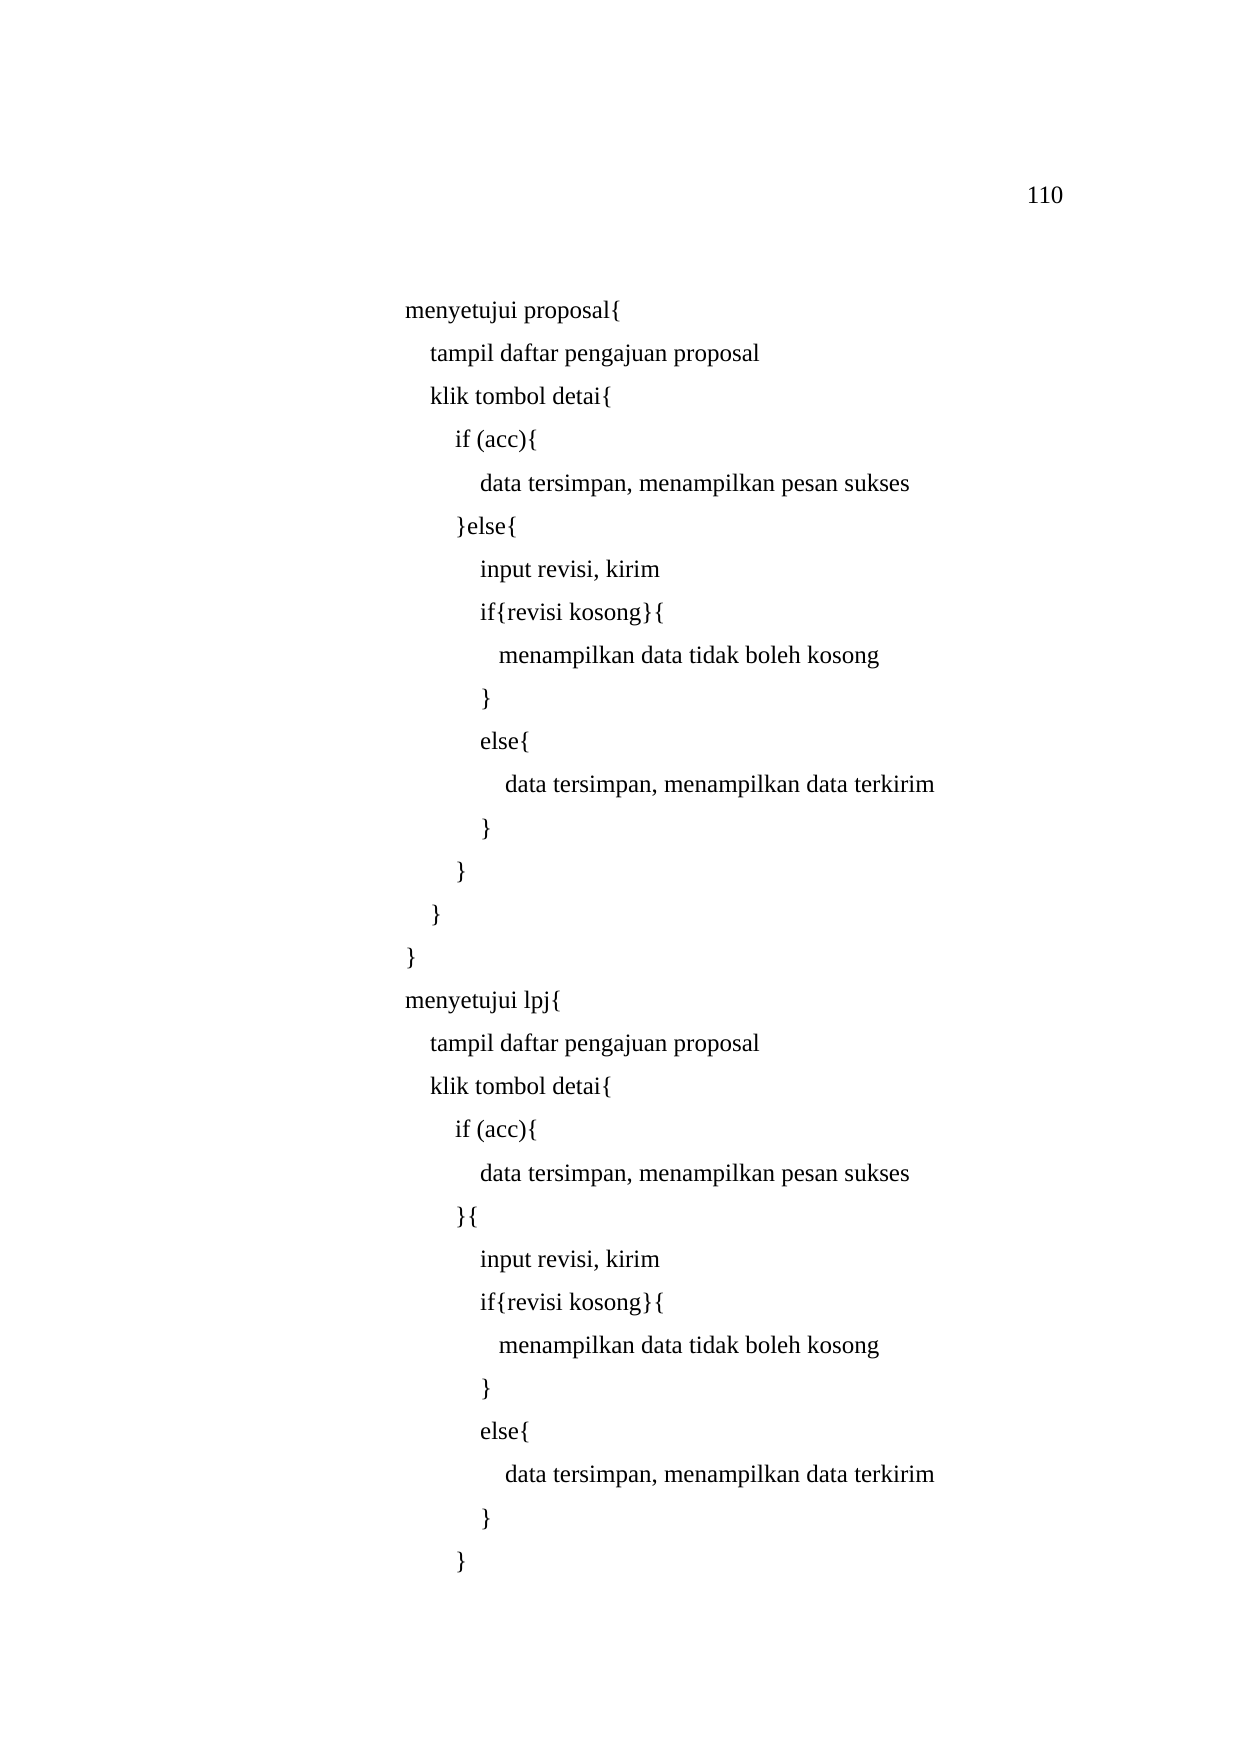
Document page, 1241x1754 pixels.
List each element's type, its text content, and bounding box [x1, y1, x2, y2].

text if (acc){ [330, 1114, 1063, 1143]
text if{revisi kosong}{ [330, 597, 1063, 626]
text menampilkan data tidak boleh kosong [330, 1330, 1063, 1359]
text data tersimpan, menampilkan pesan sukses [330, 468, 1063, 496]
text if (acc){ [330, 424, 1063, 453]
text } [330, 899, 1063, 928]
text else{ [330, 726, 1063, 755]
text } [330, 1373, 1063, 1402]
text } [330, 856, 1063, 884]
text } [330, 942, 1063, 971]
text } [330, 683, 1063, 712]
text input revisi, kirim [330, 554, 1063, 583]
text klik tombol detai{ [330, 1071, 1063, 1100]
text }else{ [330, 511, 1063, 539]
text else{ [330, 1416, 1063, 1445]
text tampil daftar pengajuan proposal [330, 338, 1063, 367]
text klik tombol detai{ [330, 381, 1063, 410]
text if{revisi kosong}{ [330, 1287, 1063, 1316]
text input revisi, kirim [330, 1244, 1063, 1273]
text } [330, 813, 1063, 841]
text tampil daftar pengajuan proposal [330, 1028, 1063, 1057]
text data tersimpan, menampilkan data terkirim [330, 769, 1063, 798]
text }{ [330, 1201, 1063, 1229]
text } [330, 1546, 1063, 1574]
text menampilkan data tidak boleh kosong [330, 640, 1063, 669]
text menyetujui lpj{ [330, 985, 1063, 1014]
text data tersimpan, menampilkan pesan sukses [330, 1158, 1063, 1186]
text menyetujui proposal{ [330, 295, 1063, 324]
text data tersimpan, menampilkan data terkirim [330, 1459, 1063, 1488]
text } [330, 1503, 1063, 1531]
